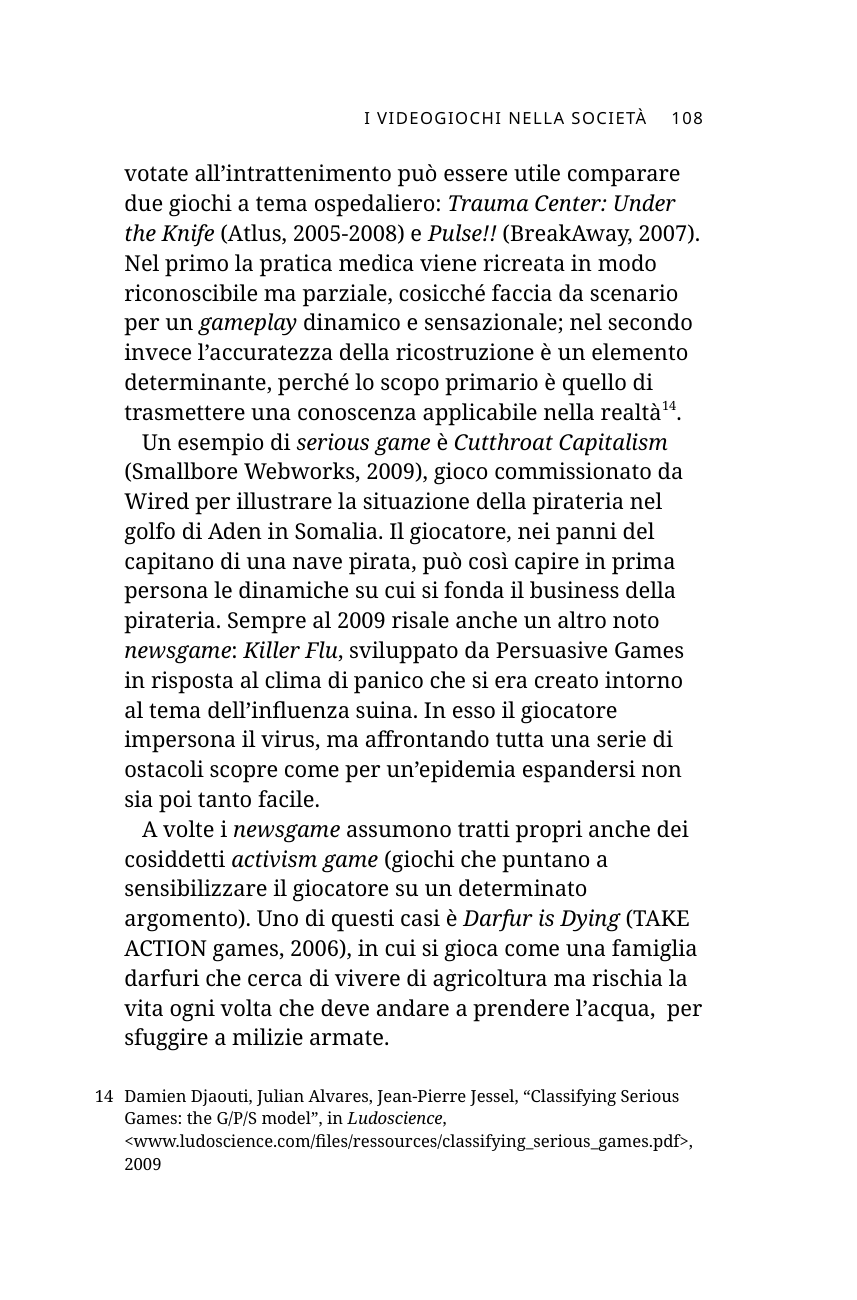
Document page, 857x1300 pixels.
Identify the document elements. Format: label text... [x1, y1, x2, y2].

text votate all’intrattenimento può essere utile comparare due giochi a tema ospedaliero: Trauma Center: Under the Knife (Atlus, 2005-2008) e Pulse!! (BreakAway, 2007). Nel primo la pratica medica viene ricreata in modo riconoscibile ma parziale, cosicché faccia da scenario per un gameplay dinamico e sensazionale; nel secondo invece l’accuratezza della ricostruzione è un elemento determinante, perché lo scopo primario è quello di trasmettere una conoscenza applicabile nella realtà. [124, 158, 703, 427]
text Damien Djaouti, Julian Alvares, Jean-Pierre Jessel, “Classifying Serious Games: the G/P/S model”, in Ludoscience, <www.ludoscience.com/files/ressources/classifying_serious_games.pdf>, 2009 [94, 1084, 703, 1175]
text A volte i newsgame assumono tratti propri anche dei cosiddetti activism game (giochi che puntano a sensibilizzare il giocatore su un determinato argomento). Uno di questi casi è Darfur is Dying (TAKE ACTION games, 2006), in cui si gioca come una famiglia darfuri che cerca di vivere di agricoltura ma rischia la vita ogni volta che deve andare a prendere l’acqua, per sfuggire a milizie armate. [124, 814, 703, 1052]
text Un esempio di serious game è Cutthroat Capitalism (Smallbore Webworks, 2009), gioco commissionato da Wired per illustrare la situazione della pirateria nel golfo di Aden in Somalia. Il giocatore, nei panni del capitano di una nave pirata, può così capire in prima persona le dinamiche su cui si fonda il business della pirateria. Sempre al 2009 risale anche un altro noto newsgame: Killer Flu, sviluppato da Persuasive Games in risposta al clima di panico che si era creato intorno al tema dell’influenza suina. In esso il giocatore impersona il virus, ma affrontando tutta una serie di ostacoli scopre come per un’epidemia espandersi non sia poi tanto facile. [124, 427, 703, 814]
